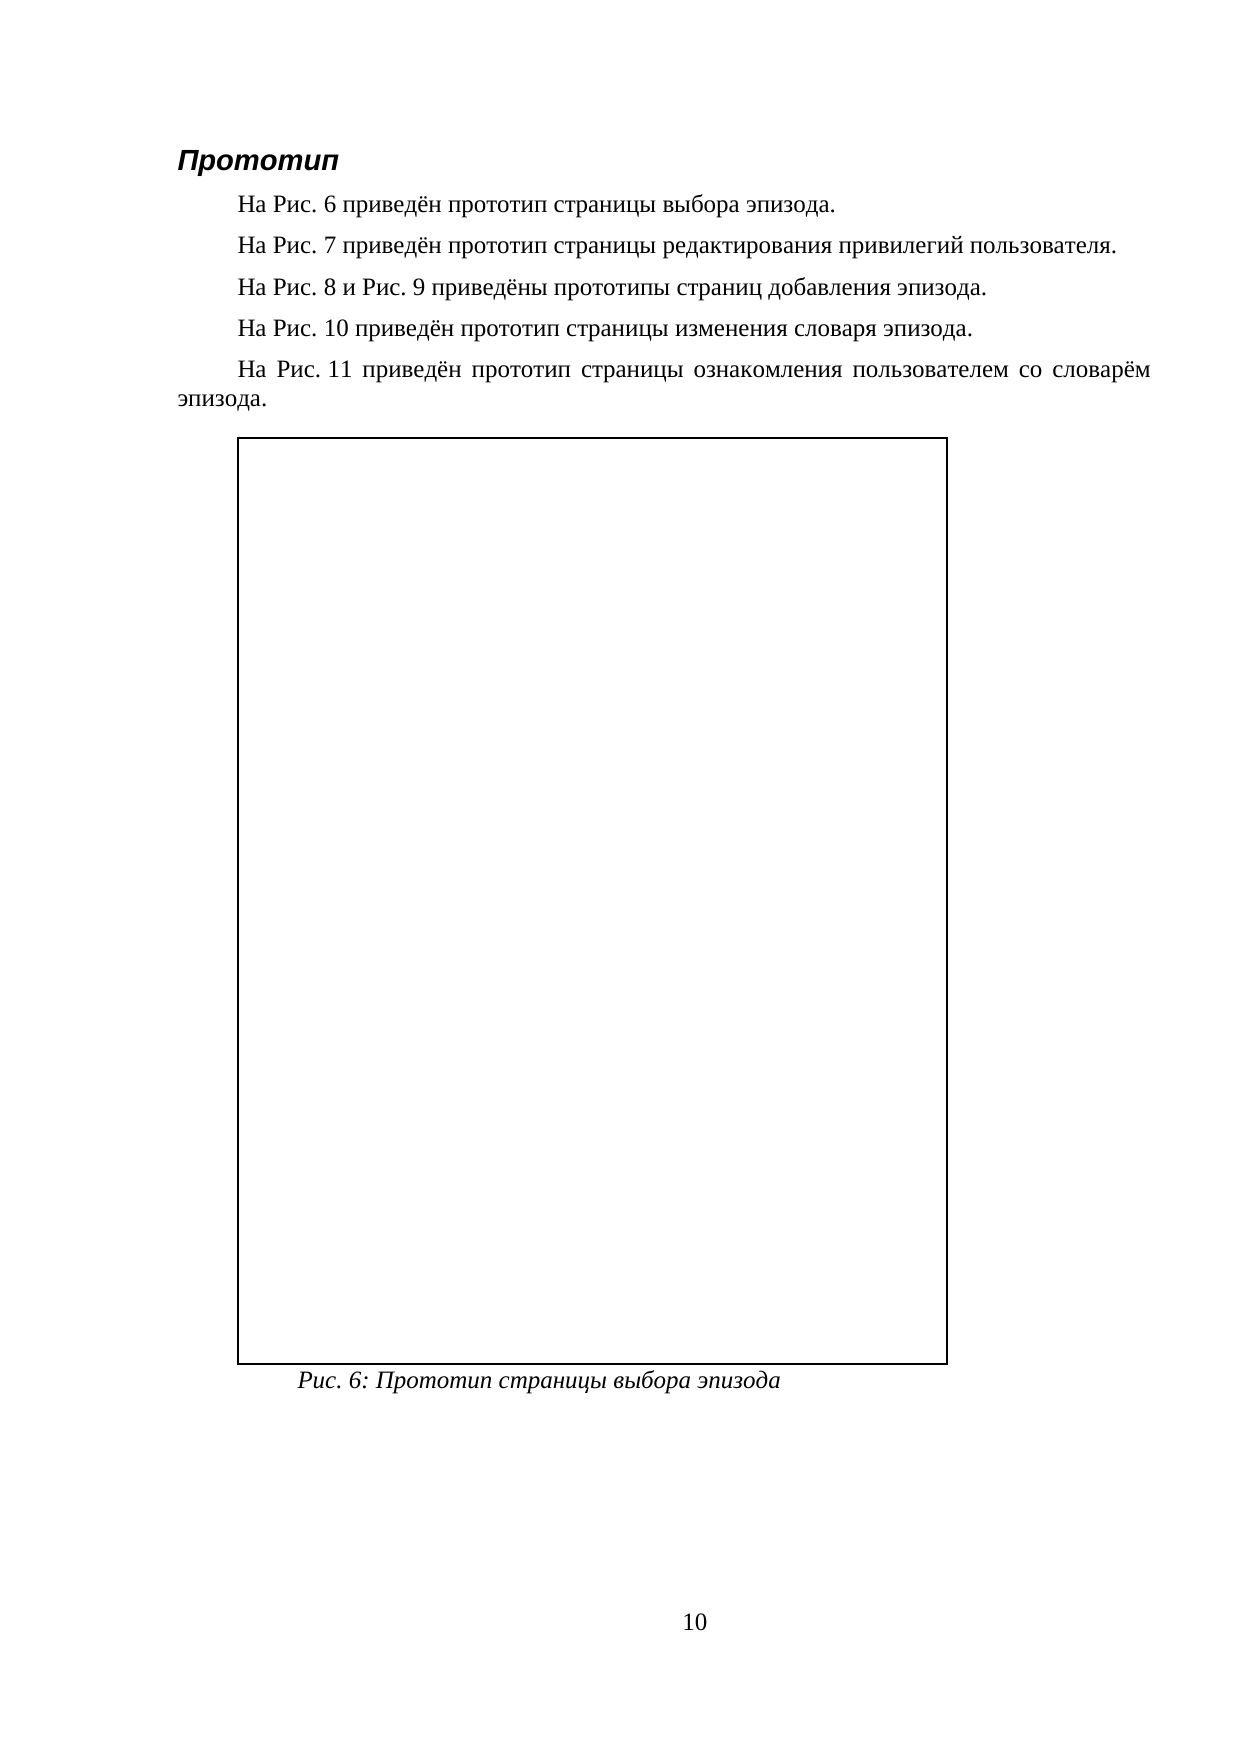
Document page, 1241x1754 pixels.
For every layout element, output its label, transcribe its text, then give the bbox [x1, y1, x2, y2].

text Рис. 6: Прототип страницы выбора эпизода [237, 1365, 948, 1394]
text На Рис. 8 и Рис. 9 приведёны прототипы страниц добавления эпизода. [177, 272, 1152, 300]
text На Рис. 11 приведён прототип страницы ознакомления пользователем со словарём эпизода. [177, 354, 1152, 412]
text [239, 439, 946, 1363]
subtitle Прототип [177, 143, 1152, 177]
text На Рис. 7 приведён прототип страницы редактирования привилегий пользователя. [177, 230, 1152, 259]
text На Рис. 10 приведён прототип страницы изменения словаря эпизода. [177, 313, 1152, 342]
text На Рис. 6 приведён прототип страницы выбора эпизода. [177, 189, 1152, 218]
